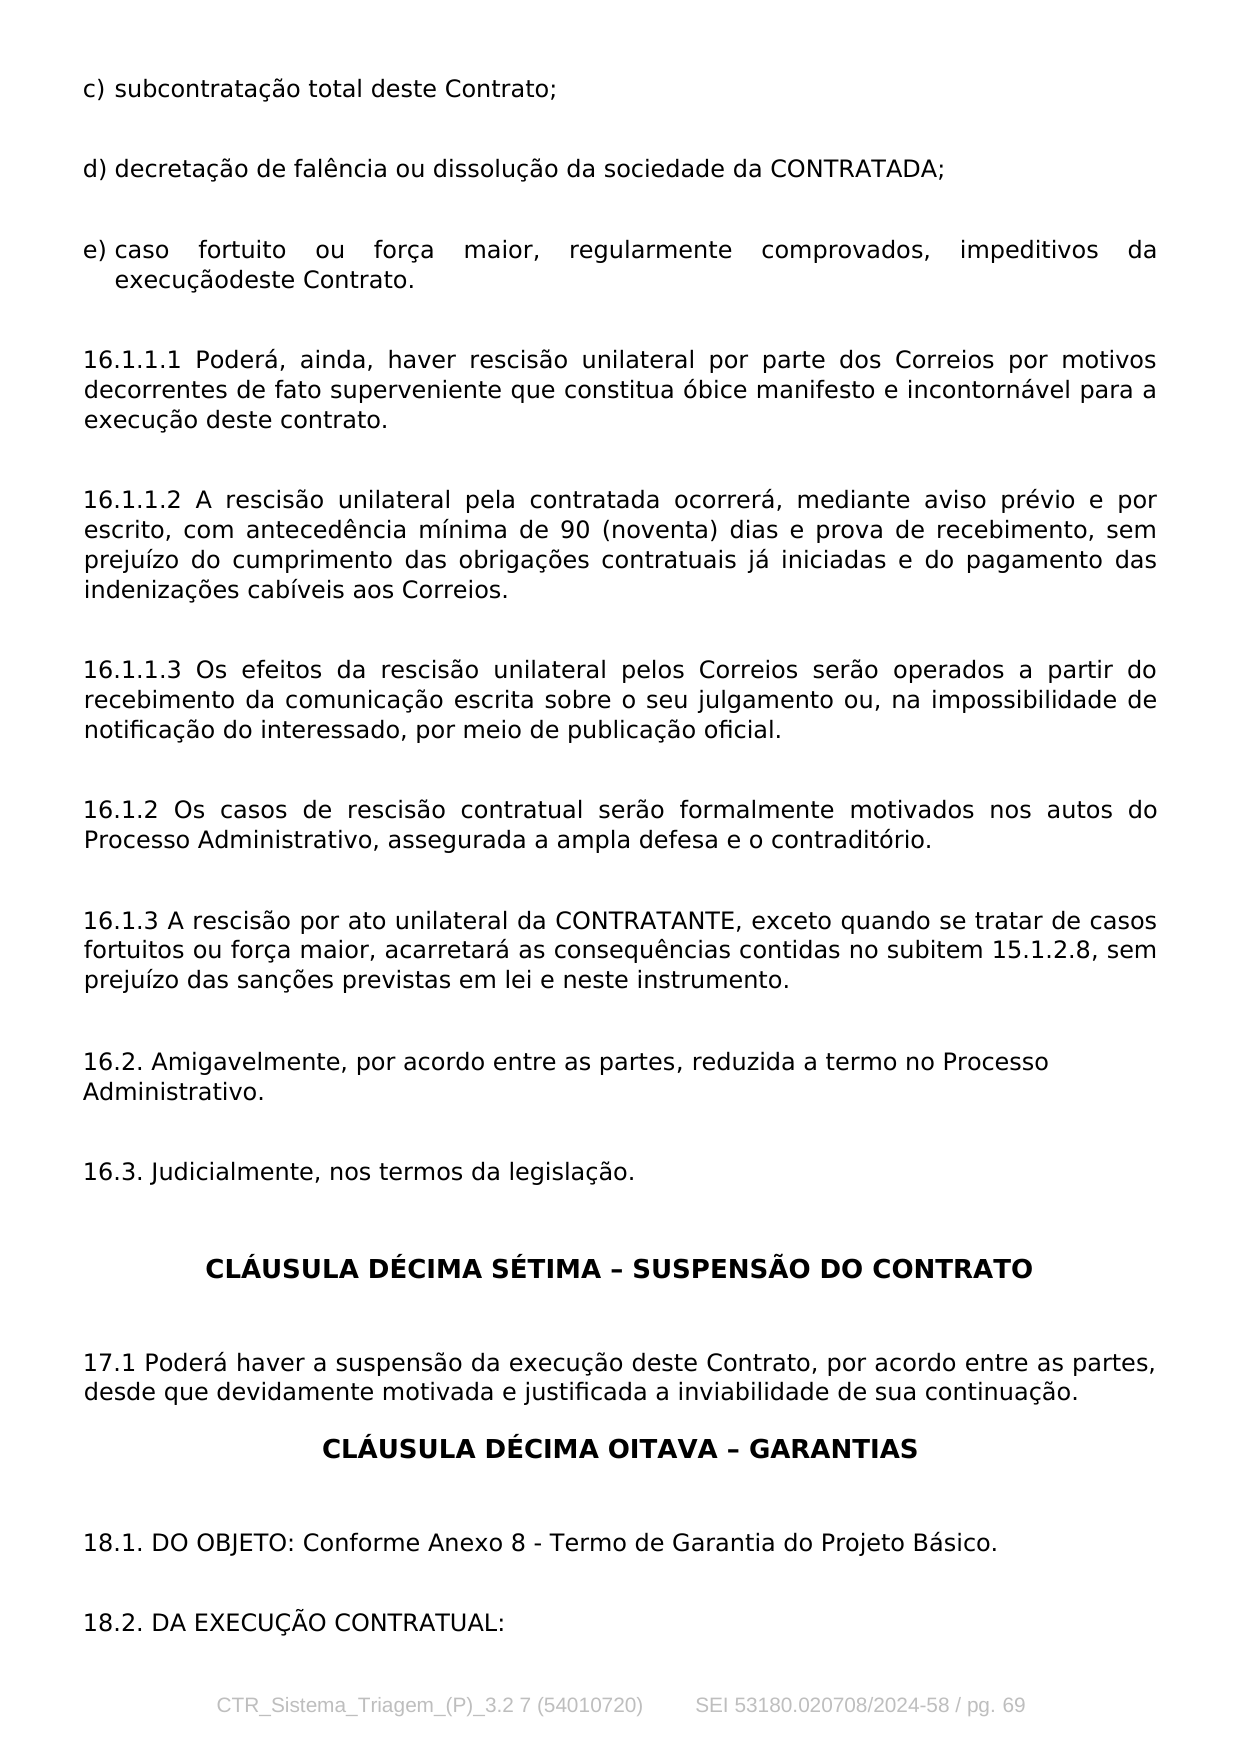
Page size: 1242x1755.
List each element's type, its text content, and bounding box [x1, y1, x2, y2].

text Administrativo. [83, 1078, 1158, 1106]
list subcontratação total deste Contrato; [83, 75, 1158, 103]
subtitle CLÁUSULA DÉCIMA OITAVA – GARANTIAS [75, 1434, 1166, 1464]
text 16.2. Amigavelmente, por acordo entre as partes, reduzida a termo no Processo [83, 1047, 1158, 1076]
subtitle CLÁUSULA DÉCIMA SÉTIMA – SUSPENSÃO DO CONTRATO [75, 1254, 1164, 1284]
list caso fortuito ou força maior, regularmente comprovados, impeditivos da execuçãodeste Contrato. [83, 236, 1158, 294]
text 17.1 Poderá haver a suspensão da execução deste Contrato, por acordo entre as partes, desde que devidamente motivada e justificada a inviabilidade de sua continuação. [83, 1349, 1158, 1406]
text 16.1.1.2 A rescisão unilateral pela contratada ocorrerá, mediante aviso prévio e por escrito, com antecedência mínima de 90 (noventa) dias e prova de recebimento, sem prejuízo do cumprimento das obrigações contratuais já iniciadas e do pagamento das indenizações cabíveis aos Correios. [83, 486, 1158, 604]
list decretação de falência ou dissolução da sociedade da CONTRATADA; [83, 156, 1158, 183]
text 16.3. Judicialmente, nos termos da legislação. [83, 1158, 1158, 1186]
text 16.1.1.1 Poderá, ainda, haver rescisão unilateral por parte dos Correios por motivos decorrentes de fato superveniente que constitua óbice manifesto e incontornável para a execução deste contrato. [83, 346, 1158, 434]
text 16.1.1.3 Os efeitos da rescisão unilateral pelos Correios serão operados a partir do recebimento da comunicação escrita sobre o seu julgamento ou, na impossibilidade de notificação do interessado, por meio de publicação oficial. [83, 656, 1158, 744]
text 16.1.3 A rescisão por ato unilateral da CONTRATANTE, exceto quando se tratar de casos fortuitos ou força maior, acarretará as consequências contidas no subitem 15.1.2.8, sem prejuízo das sanções previstas em lei e neste instrumento. [83, 907, 1158, 994]
text 18.2. DA EXECUÇÃO CONTRATUAL: [83, 1609, 1158, 1637]
text 18.1. DO OBJETO: Conforme Anexo 8 - Termo de Garantia do Projeto Básico. [83, 1529, 1158, 1557]
text 16.1.2 Os casos de rescisão contratual serão formalmente motivados nos autos do Processo Administrativo, assegurada a ampla defesa e o contraditório. [83, 796, 1158, 854]
